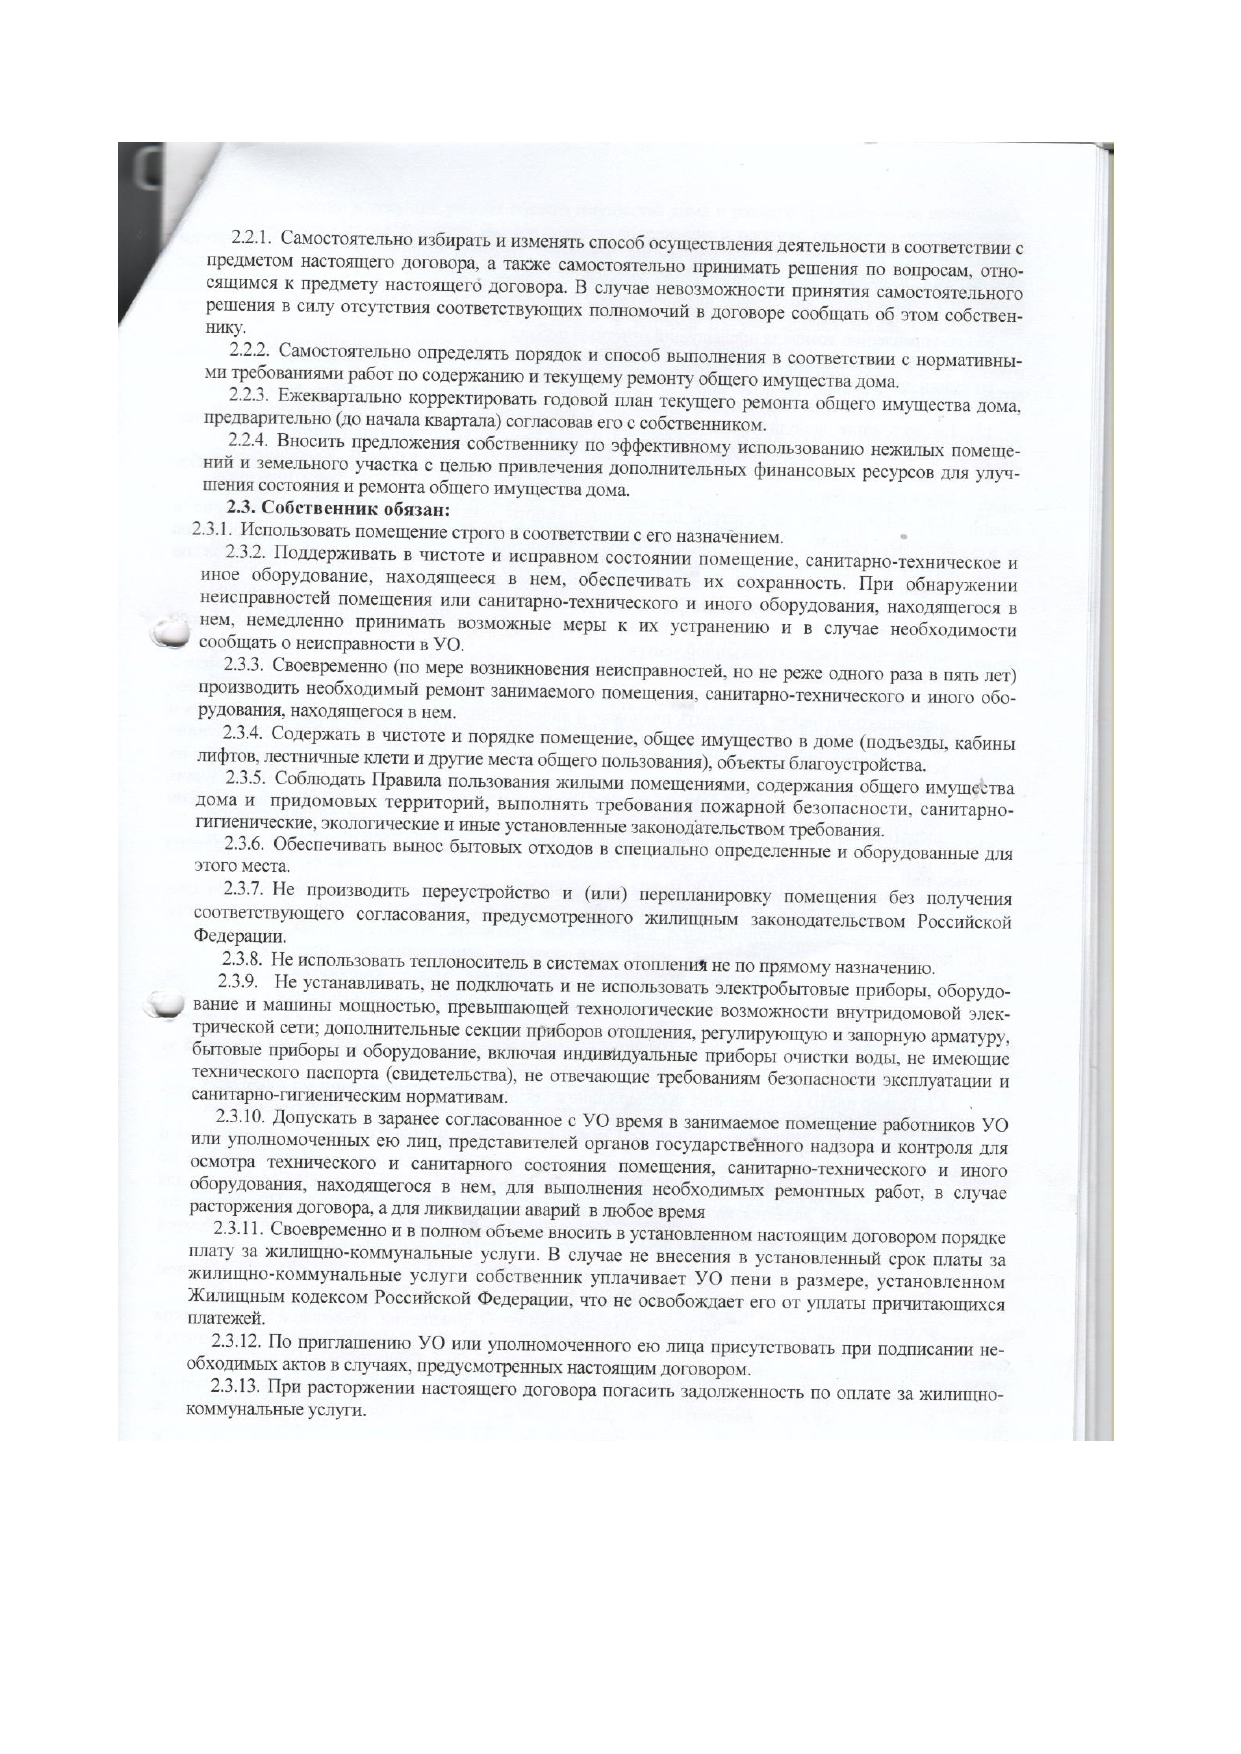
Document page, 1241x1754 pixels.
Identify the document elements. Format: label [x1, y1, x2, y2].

picture [118, 142, 1123, 1441]
